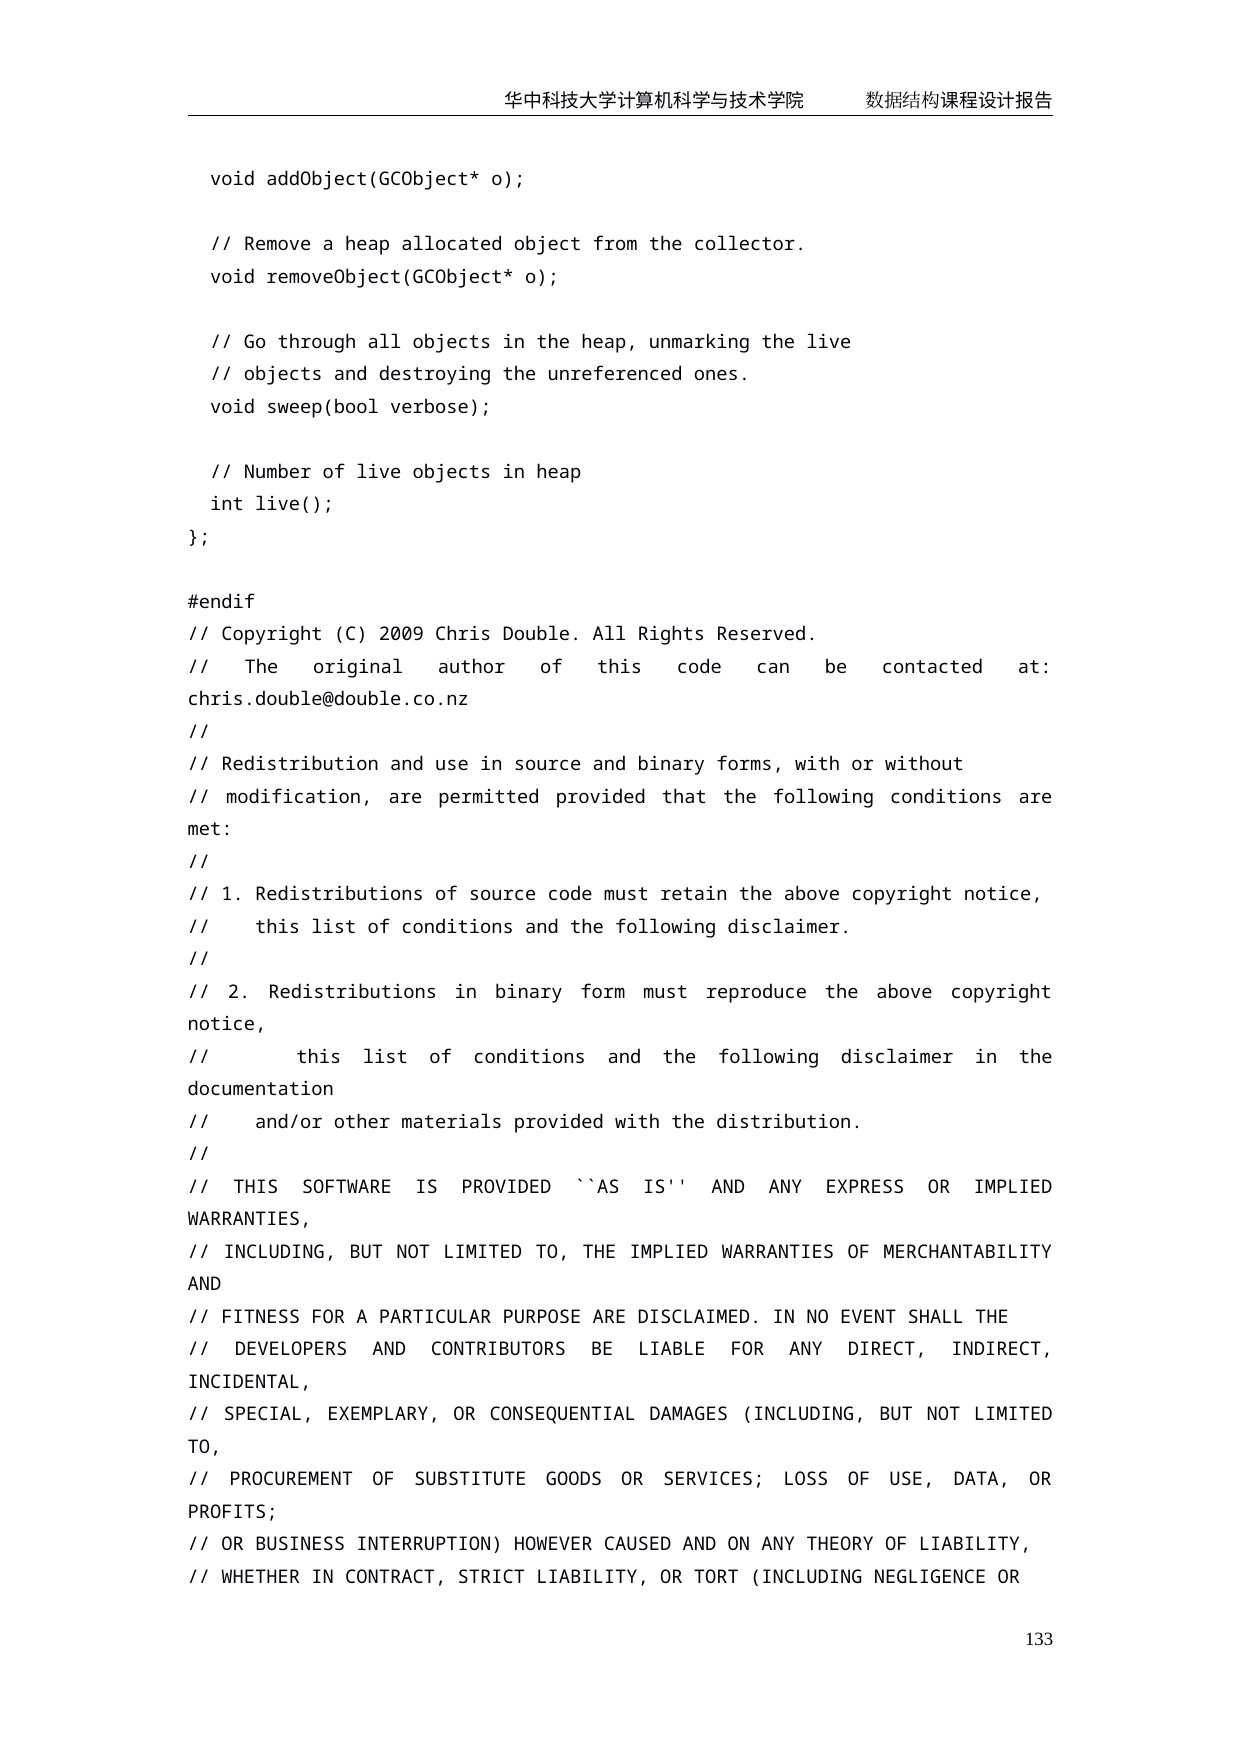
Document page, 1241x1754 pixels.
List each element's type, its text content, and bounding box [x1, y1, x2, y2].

text // INCLUDING, BUT NOT LIMITED TO, THE IMPLIED WARRANTIES OF MERCHANTABILITY AND [187, 1234, 1053, 1299]
text // Redistribution and use in source and binary forms, with or without [187, 747, 1053, 779]
text // [187, 844, 1053, 877]
text // [187, 714, 1053, 747]
text // this list of conditions and the following disclaimer. [187, 909, 1053, 942]
text // Copyright (C) 2009 Chris Double. All Rights Reserved. [187, 617, 1053, 649]
text // THIS SOFTWARE IS PROVIDED ``AS IS'' AND ANY EXPRESS OR IMPLIED WARRANTIES, [187, 1169, 1053, 1234]
text // and/or other materials provided with the distribution. [187, 1104, 1053, 1137]
text // [187, 1137, 1053, 1169]
text void removeObject(GCObject* o); [187, 259, 1053, 292]
text // OR BUSINESS INTERRUPTION) HOWEVER CAUSED AND ON ANY THEORY OF LIABILITY, [187, 1527, 1053, 1559]
text // The original author of this code can be contacted at: chris.double@double.co.nz [187, 649, 1053, 714]
text void sweep(bool verbose); [187, 389, 1053, 422]
text void addObject(GCObject* o); [187, 162, 1053, 194]
text // modification, are permitted provided that the following conditions are met: [187, 779, 1053, 844]
text // Number of live objects in heap [187, 454, 1053, 487]
text // SPECIAL, EXEMPLARY, OR CONSEQUENTIAL DAMAGES (INCLUDING, BUT NOT LIMITED TO, [187, 1397, 1053, 1462]
text // [187, 942, 1053, 974]
text // Remove a heap allocated object from the collector. [187, 227, 1053, 259]
text // WHETHER IN CONTRACT, STRICT LIABILITY, OR TORT (INCLUDING NEGLIGENCE OR [187, 1559, 1053, 1592]
text // objects and destroying the unreferenced ones. [187, 357, 1053, 389]
text #endif [187, 584, 1053, 617]
text // 1. Redistributions of source code must retain the above copyright notice, [187, 877, 1053, 909]
text // DEVELOPERS AND CONTRIBUTORS BE LIABLE FOR ANY DIRECT, INDIRECT, INCIDENTAL, [187, 1332, 1053, 1397]
text }; [187, 519, 1053, 552]
text // FITNESS FOR A PARTICULAR PURPOSE ARE DISCLAIMED. IN NO EVENT SHALL THE [187, 1299, 1053, 1332]
text // this list of conditions and the following disclaimer in the documentation [187, 1039, 1053, 1104]
text // Go through all objects in the heap, unmarking the live [187, 324, 1053, 357]
text int live(); [187, 487, 1053, 519]
text // 2. Redistributions in binary form must reproduce the above copyright notice, [187, 974, 1053, 1039]
text // PROCUREMENT OF SUBSTITUTE GOODS OR SERVICES; LOSS OF USE, DATA, OR PROFITS; [187, 1462, 1053, 1527]
